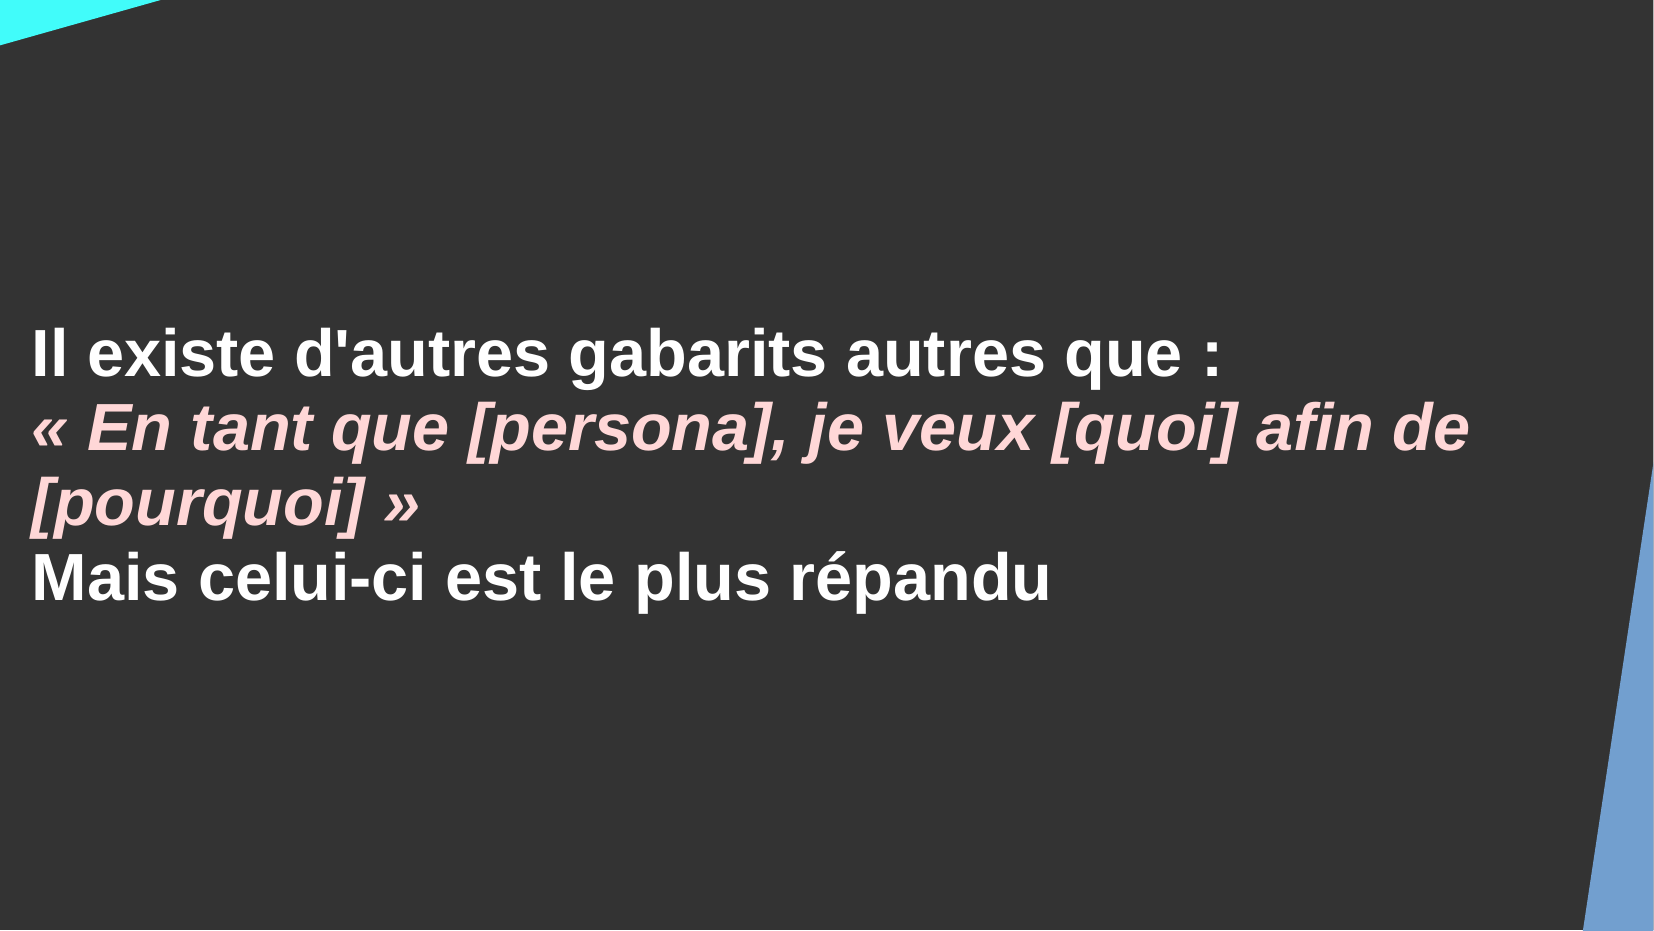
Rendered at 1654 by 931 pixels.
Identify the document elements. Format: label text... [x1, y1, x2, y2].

text_box [1582, 458, 1654, 931]
title Il existe d'autres gabarits autres que : « En tant que [persona], je veux [quoi] afin de [pourquoi] » Mais celui-ci est le plus répandu [31, 315, 1622, 615]
text_box [0, 0, 161, 46]
